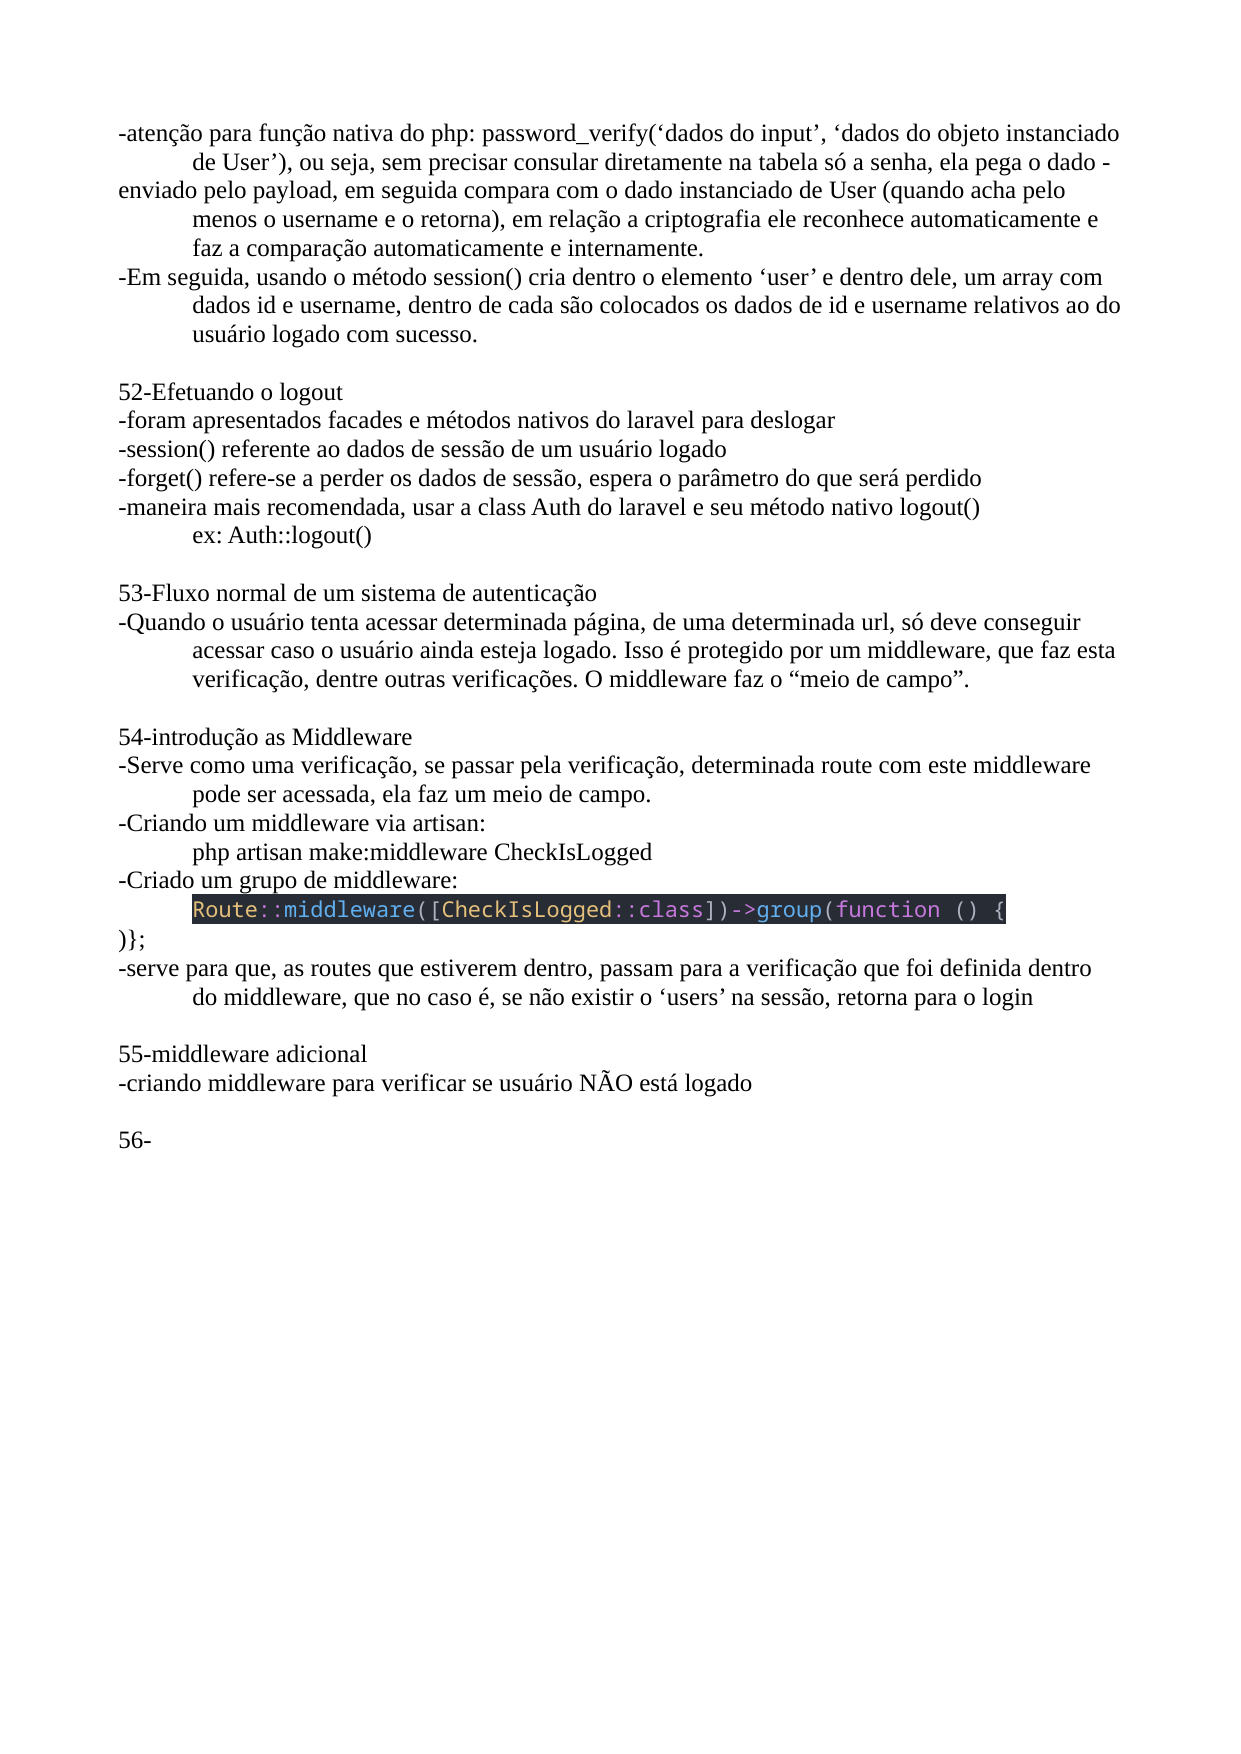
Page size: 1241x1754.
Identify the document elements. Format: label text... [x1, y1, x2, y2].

text Route::middleware([CheckIsLogged::class])->group(function () { [118, 894, 1122, 924]
text -Criado um grupo de middleware: [118, 866, 1122, 894]
text 55-middleware adicional [118, 1039, 1122, 1068]
text -Quando o usuário tenta acessar determinada página, de uma determinada url, só deve conseguir acessar caso o usuário ainda esteja logado. Isso é protegido por um middleware, que faz esta verificação, dentre outras verificações. O middleware faz o “meio de campo”. [118, 607, 1122, 693]
text -maneira mais recomendada, usar a class Auth do laravel e seu método nativo logout() [118, 492, 1122, 521]
text -session() referente ao dados de sessão de um usuário logado [118, 434, 1122, 463]
text 53-Fluxo normal de um sistema de autenticação [118, 578, 1122, 607]
text -forget() refere-se a perder os dados de sessão, espera o parâmetro do que será perdido [118, 463, 1122, 492]
text 56- [118, 1125, 1122, 1154]
text 52-Efetuando o logout [118, 377, 1122, 406]
text 54-introdução as Middleware [118, 722, 1122, 751]
text -atenção para função nativa do php: password_verify(‘dados do input’, ‘dados do objeto instanciado de User’), ou seja, sem precisar consular diretamente na tabela só a senha, ela pega o dado -enviado pelo payload, em seguida compara com o dado instanciado de User (quando acha pelo menos o username e o retorna), em relação a criptografia ele reconhece automaticamente e faz a comparação automaticamente e internamente. [118, 118, 1122, 262]
text )}; [118, 924, 1122, 953]
text -criando middleware para verificar se usuário NÃO está logado [118, 1068, 1122, 1097]
text -serve para que, as routes que estiverem dentro, passam para a verificação que foi definida dentro do middleware, que no caso é, se não existir o ‘users’ na sessão, retorna para o login [118, 953, 1122, 1010]
text -Criando um middleware via artisan: [118, 808, 1122, 837]
text -Serve como uma verificação, se passar pela verificação, determinada route com este middleware pode ser acessada, ela faz um meio de campo. [118, 751, 1122, 808]
text -foram apresentados facades e métodos nativos do laravel para deslogar [118, 406, 1122, 434]
text -Em seguida, usando o método session() cria dentro o elemento ‘user’ e dentro dele, um array com dados id e username, dentro de cada são colocados os dados de id e username relativos ao do usuário logado com sucesso. [118, 262, 1122, 348]
text php artisan make:middleware CheckIsLogged [118, 837, 1122, 866]
text ex: Auth::logout() [118, 521, 1122, 549]
